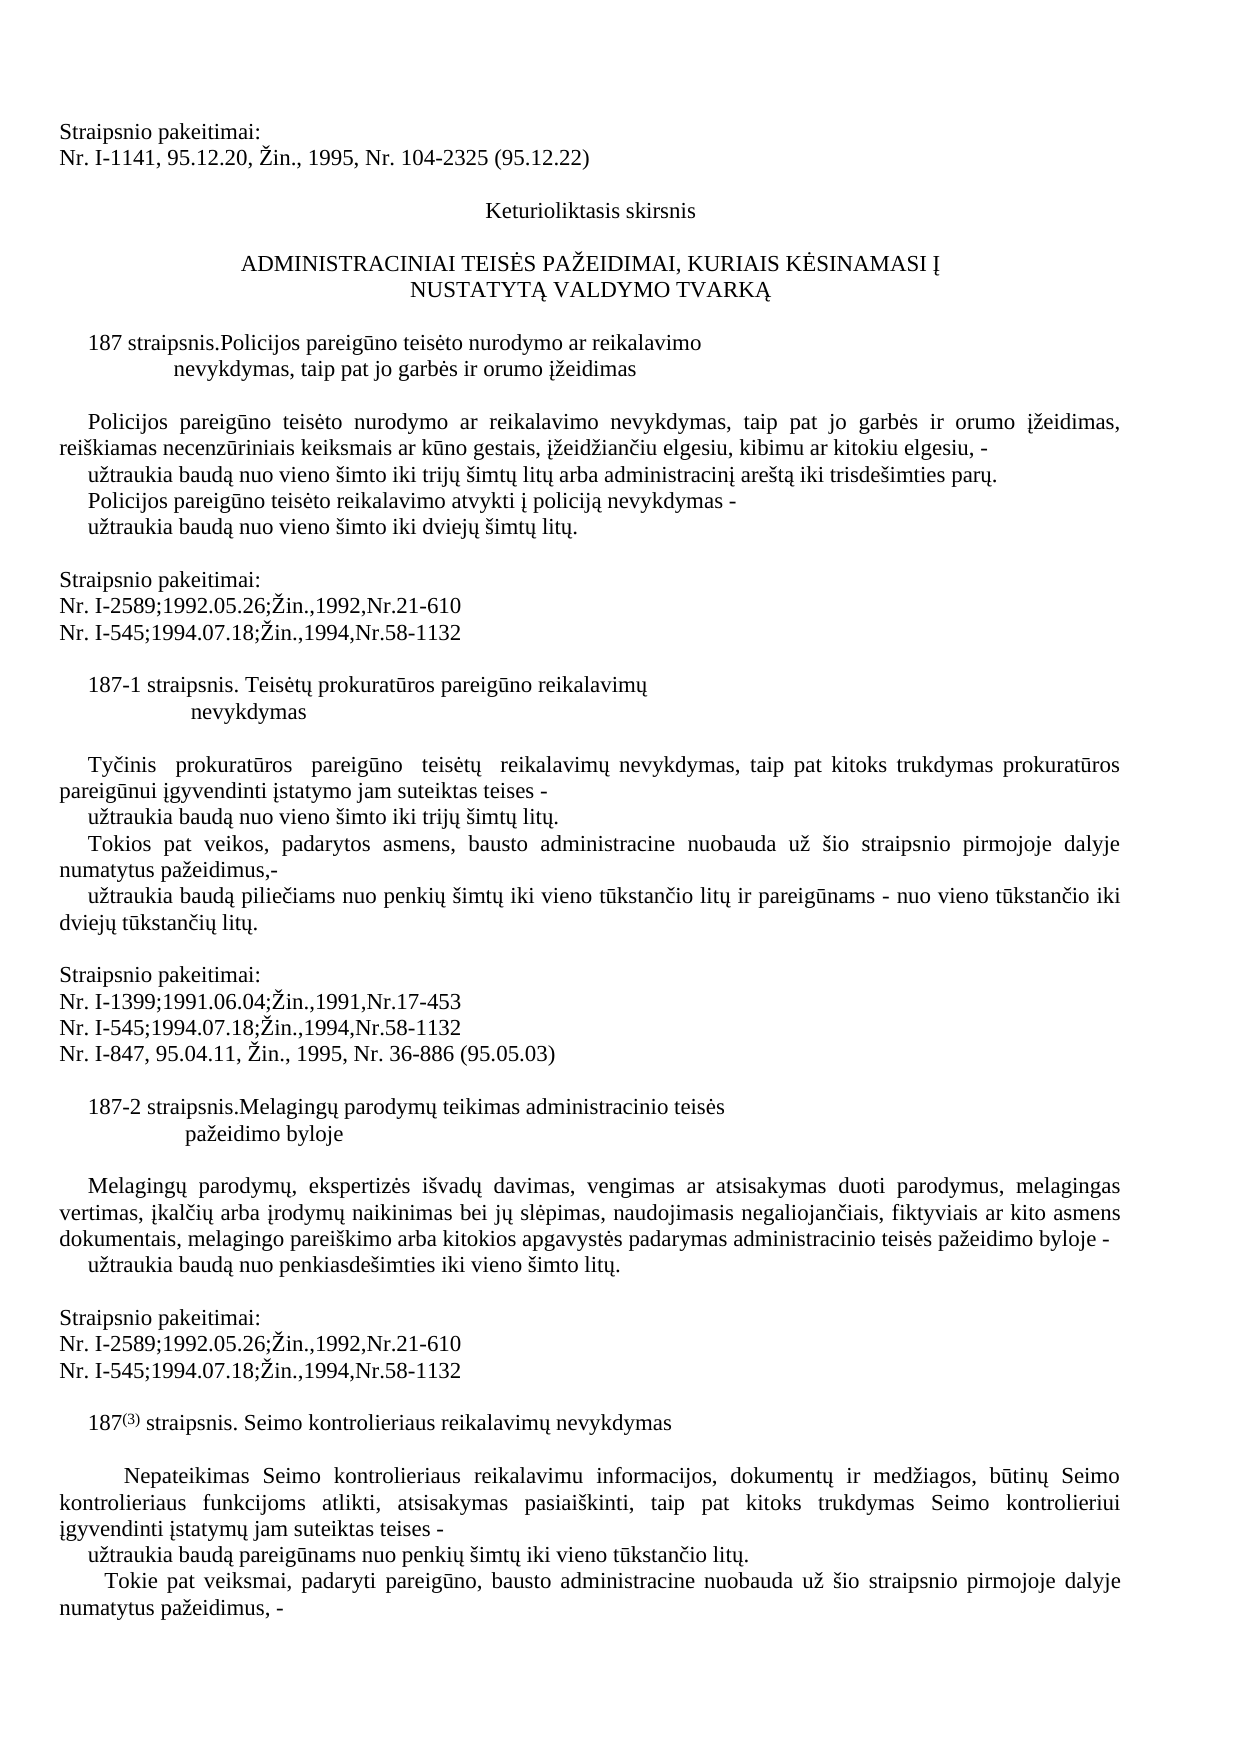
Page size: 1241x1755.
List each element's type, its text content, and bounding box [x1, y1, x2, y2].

text Nr. I-1399;1991.06.04;Žin.,1991,Nr.17-453 [59, 988, 1122, 1014]
text nevykdymas [59, 698, 1122, 724]
text Nr. I-1141, 95.12.20, Žin., 1995, Nr. 104-2325 (95.12.22) [59, 144, 1122, 171]
text Straipsnio pakeitimai: [59, 118, 1122, 144]
text užtraukia baudą piliečiams nuo penkių šimtų iki vieno tūkstančio litų ir pareigūnams - nuo vieno tūkstančio iki dviejų tūkstančių litų. [59, 882, 1122, 935]
text 187(3) straipsnis. Seimo kontrolieriaus reikalavimų nevykdymas [59, 1409, 1122, 1436]
text ADMINISTRACINIAI TEISĖS PAŽEIDIMAI, KURIAIS KĖSINAMASI Į [59, 250, 1122, 276]
text užtraukia baudą nuo penkiasdešimties iki vieno šimto litų. [59, 1251, 1122, 1278]
text Policijos pareigūno teisėto reikalavimo atvykti į policiją nevykdymas - [59, 487, 1122, 513]
text Straipsnio pakeitimai: [59, 1304, 1122, 1330]
text 187-2 straipsnis.Melagingų parodymų teikimas administracinio teisės [59, 1093, 1122, 1119]
text Nr. I-545;1994.07.18;Žin.,1994,Nr.58-1132 [59, 619, 1122, 645]
text 187-1 straipsnis. Teisėtų prokuratūros pareigūno reikalavimų [59, 672, 1122, 698]
text Tokie pat veiksmai, padaryti pareigūno, bausto administracine nuobauda už šio straipsnio pirmojoje dalyje numatytus pažeidimus, - [59, 1568, 1122, 1620]
text užtraukia baudą nuo vieno šimto iki trijų šimtų litų. [59, 803, 1122, 830]
text Straipsnio pakeitimai: [59, 566, 1122, 592]
text pažeidimo byloje [59, 1119, 1122, 1146]
text Nr. I-2589;1992.05.26;Žin.,1992,Nr.21-610 [59, 1330, 1122, 1357]
text Nr. I-545;1994.07.18;Žin.,1994,Nr.58-1132 [59, 1014, 1122, 1041]
text užtraukia baudą pareigūnams nuo penkių šimtų iki vieno tūkstančio litų. [59, 1541, 1122, 1568]
text Nr. I-545;1994.07.18;Žin.,1994,Nr.58-1132 [59, 1357, 1122, 1383]
text 187 straipsnis.Policijos pareigūno teisėto nurodymo ar reikalavimo [59, 329, 1122, 355]
text užtraukia baudą nuo vieno šimto iki trijų šimtų litų arba administracinį areštą iki trisdešimties parų. [59, 461, 1122, 487]
text užtraukia baudą nuo vieno šimto iki dviejų šimtų litų. [59, 513, 1122, 540]
text NUSTATYTĄ VALDYMO TVARKĄ [59, 276, 1122, 303]
text Policijos pareigūno teisėto nurodymo ar reikalavimo nevykdymas, taip pat jo garbės ir orumo įžeidimas, reiškiamas necenzūriniais keiksmais ar kūno gestais, įžeidžiančiu elgesiu, kibimu ar kitokiu elgesiu, - [59, 408, 1122, 461]
text Straipsnio pakeitimai: [59, 961, 1122, 988]
text nevykdymas, taip pat jo garbės ir orumo įžeidimas [59, 355, 1122, 382]
text Nepateikimas Seimo kontrolieriaus reikalavimu informacijos, dokumentų ir medžiagos, būtinų Seimo kontrolieriaus funkcijoms atlikti, atsisakymas pasiaiškinti, taip pat kitoks trukdymas Seimo kontrolieriui įgyvendinti įstatymų jam suteiktas teises - [59, 1462, 1122, 1541]
text Keturioliktasis skirsnis [59, 197, 1122, 223]
text Tokios pat veikos, padarytos asmens, bausto administracine nuobauda už šio straipsnio pirmojoje dalyje numatytus pažeidimus,- [59, 830, 1122, 882]
text Nr. I-2589;1992.05.26;Žin.,1992,Nr.21-610 [59, 592, 1122, 619]
text Melagingų parodymų, ekspertizės išvadų davimas, vengimas ar atsisakymas duoti parodymus, melagingas vertimas, įkalčių arba įrodymų naikinimas bei jų slėpimas, naudojimasis negaliojančiais, fiktyviais ar kito asmens dokumentais, melagingo pareiškimo arba kitokios apgavystės padarymas administracinio teisės pažeidimo byloje - [59, 1172, 1122, 1251]
text Tyčinis prokuratūros pareigūno teisėtų reikalavimų nevykdymas, taip pat kitoks trukdymas prokuratūros pareigūnui įgyvendinti įstatymo jam suteiktas teises - [59, 751, 1122, 803]
text Nr. I-847, 95.04.11, Žin., 1995, Nr. 36-886 (95.05.03) [59, 1041, 1122, 1067]
